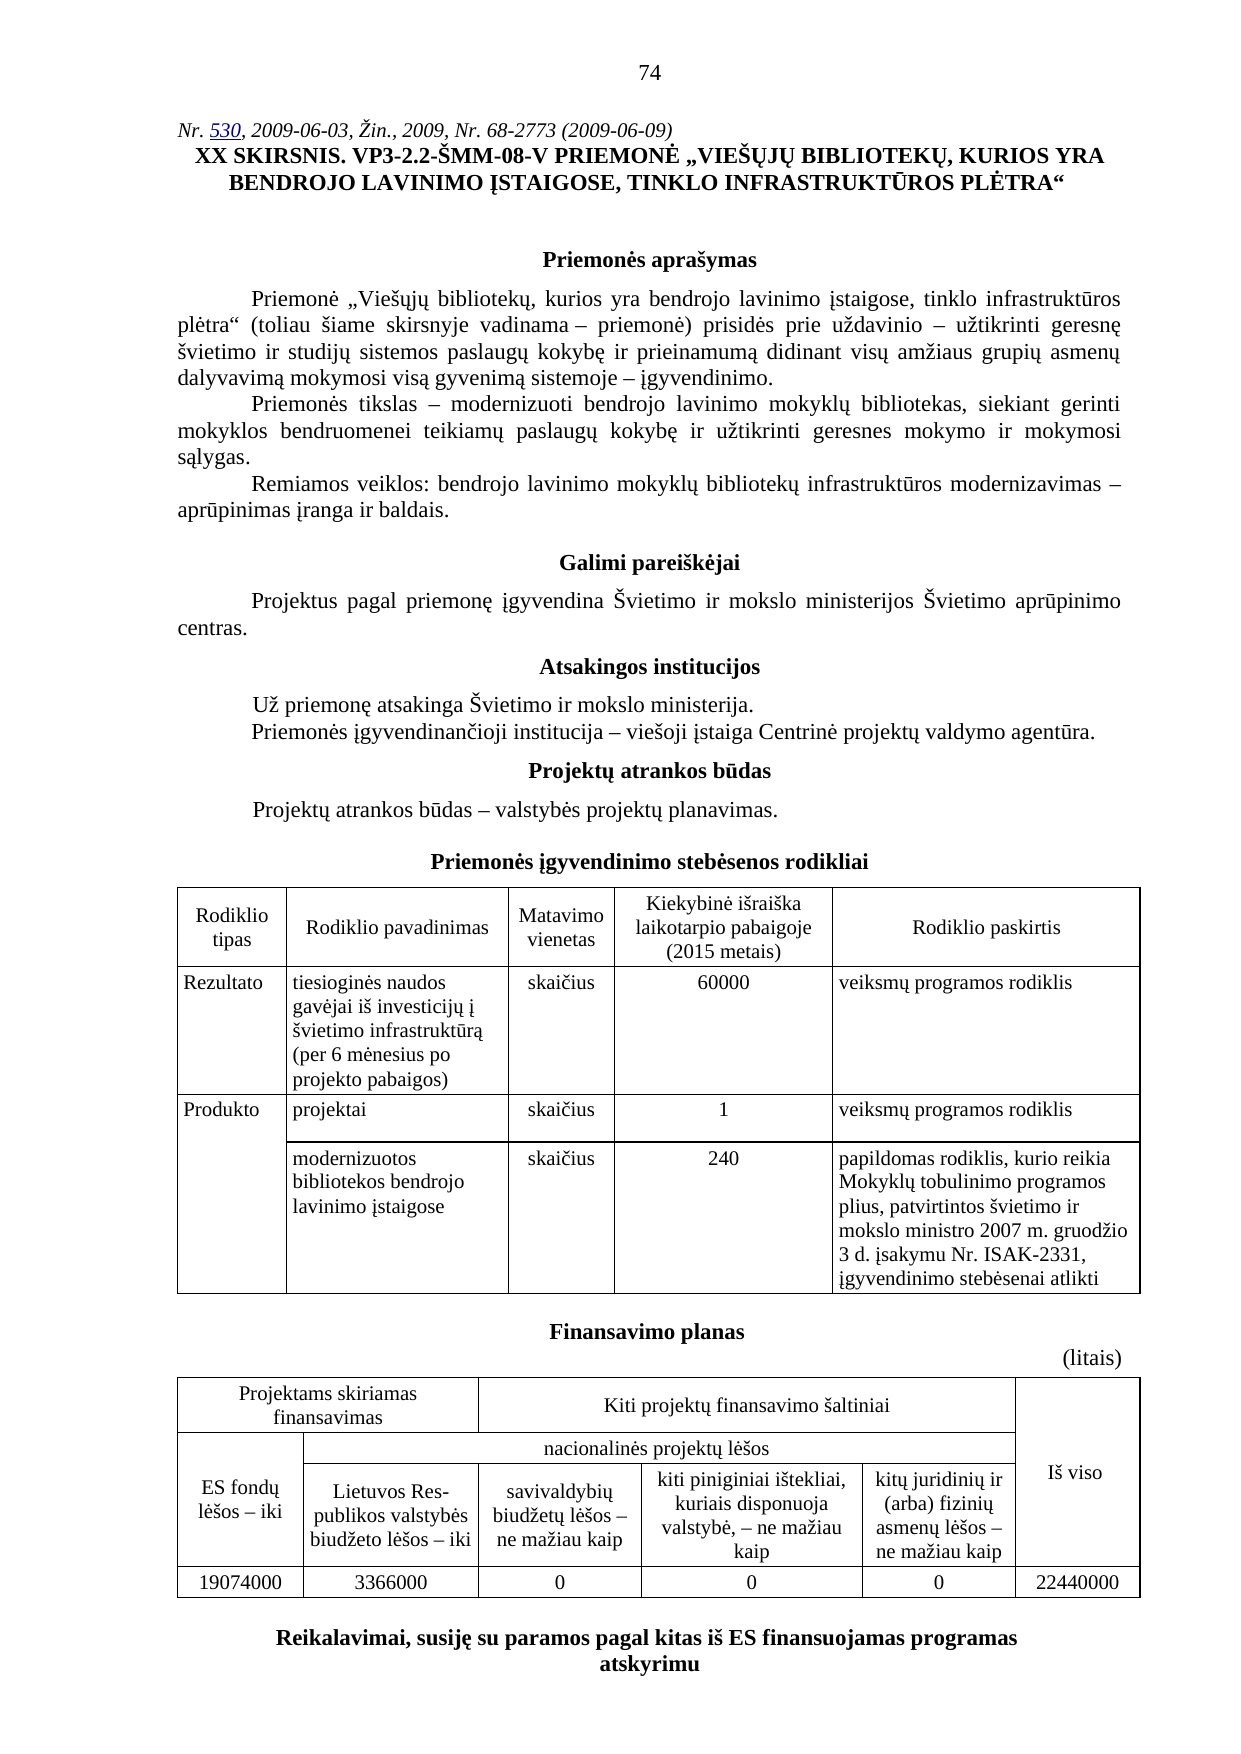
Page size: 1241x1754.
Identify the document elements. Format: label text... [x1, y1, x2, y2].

table_cell Produkto [178, 1095, 286, 1293]
text Reikalavimai, susiję su paramos pagal kitas iš ES finansuojamas programas atskyrimu [177, 1624, 1122, 1677]
table_cell 0 [642, 1567, 862, 1597]
table_cell 0 [479, 1567, 641, 1597]
table_cell kitų juridinių ir (arba) fizinių asmenų lėšos – ne mažiau kaip [863, 1464, 1015, 1566]
table_cell projektai [287, 1095, 508, 1141]
text Galimi pareiškėjai [177, 549, 1122, 575]
text Remiamos veiklos: bendrojo lavinimo mokyklų bibliotekų infrastruktūros modernizavimas – aprūpinimas įranga ir baldais. [177, 469, 1122, 522]
table_cell 1 [615, 1095, 832, 1141]
table_cell skaičius [509, 1143, 614, 1293]
table_cell veiksmų programos rodiklis [833, 967, 1139, 1093]
table_cell 3366000 [304, 1567, 478, 1597]
text XX SKIRSNIS. VP3-2.2-ŠMM-08-V PRIEMONĖ „VIEŠŲJŲ BIBLIOTEKŲ, KURIOS YRA BENDROJO LAVINIMO ĮSTAIGOSE, TINKLO INFRASTRUKTŪROS PLĖTRA“ [177, 142, 1122, 195]
text Nr. 530, 2009-06-03, Žin., 2009, Nr. 68-2773 (2009-06-09) [177, 118, 1122, 142]
text Projektų atrankos būdas – valstybės projektų planavimas. [215, 796, 1122, 822]
text (litais) [177, 1344, 1122, 1371]
text Už priemonę atsakinga Švietimo ir mokslo ministerija. [215, 692, 1122, 718]
table_cell Lietuvos Res­publikos valsty­bės biudžeto lėšos – iki [304, 1464, 478, 1566]
text Priemonės įgyvendinančioji institucija – viešoji įstaiga Centrinė projektų valdymo agentūra. [177, 718, 1122, 744]
table_header Projektams skiriamas finansavimas [178, 1378, 478, 1432]
table_cell Rezultato [178, 967, 286, 1093]
table_cell skaičius [509, 1095, 614, 1141]
text Priemonės įgyvendinimo stebėsenos rodikliai [177, 848, 1122, 875]
table_cell skaičius [509, 967, 614, 1093]
table_cell papildomas rodiklis, kurio reikia Mokyklų tobulinimo programos plius, patvirtintos švietimo ir mokslo ministro 2007 m. gruodžio 3 d. įsakymu Nr. ISAK-2331, įgyvendinimo stebėsenai atlikti [833, 1143, 1139, 1293]
table_cell tiesioginės naudos gavėjai iš investicijų į švietimo infrastruktūrą (per 6 mėnesius po projekto pabaigos) [287, 967, 508, 1093]
table_cell modernizuotos bibliotekos bendrojo lavinimo įstaigose [287, 1143, 508, 1293]
table_header Rodiklio paskirtis [833, 888, 1139, 966]
table_cell nacionalinės projektų lėšos [304, 1433, 1015, 1463]
text Priemonė „Viešųjų bibliotekų, kurios yra bendrojo lavinimo įstaigose, tinklo infrastruktūros plėtra“ (toliau šiame skirsnyje vadinama – priemonė) prisidės prie uždavinio – užtikrinti geresnę švietimo ir studijų sistemos paslaugų kokybę ir prieinamumą didinant visų amžiaus grupių asmenų dalyvavimą mokymosi visą gyvenimą sistemoje – įgyvendinimo. [177, 285, 1122, 391]
table_cell veiksmų programos rodiklis [833, 1095, 1139, 1141]
table_cell kiti piniginiai ištekliai, kuriais disponuoja valstybė, – ne mažiau kaip [642, 1464, 862, 1566]
table_header Iš viso [1016, 1378, 1139, 1566]
table_header Kiti projektų finansavimo šaltiniai [479, 1378, 1015, 1432]
text Atsakingos institucijos [177, 653, 1122, 679]
text Priemonės aprašymas [177, 246, 1122, 273]
table_header Matavimo vienetas [509, 888, 614, 966]
table_cell ES fondų lėšos – iki [178, 1433, 303, 1566]
text Projektus pagal priemonę įgyvendina Švietimo ir mokslo ministerijos Švietimo aprūpinimo centras. [177, 587, 1122, 640]
text Priemonės tikslas – modernizuoti bendrojo lavinimo mokyklų bibliotekas, siekiant gerinti mokyklos bendruomenei teikiamų paslaugų kokybę ir užtikrinti geresnes mokymo ir mokymosi sąlygas. [177, 391, 1122, 469]
table_cell 0 [863, 1567, 1015, 1597]
table_header Kiekybinė išraiška laikotarpio pabaigoje (2015 metais) [615, 888, 832, 966]
table_header Rodiklio pavadinimas [287, 888, 508, 966]
table_header Rodiklio tipas [178, 888, 286, 966]
table_cell 60000 [615, 967, 832, 1093]
text Finansavimo planas [177, 1318, 1122, 1344]
text Projektų atrankos būdas [177, 757, 1122, 783]
table_cell 19074000 [178, 1567, 303, 1597]
table_cell 240 [615, 1143, 832, 1293]
table_cell 22440000 [1016, 1567, 1139, 1597]
table_cell savivaldybių biudžetų lėšos – ne mažiau kaip [479, 1464, 641, 1566]
